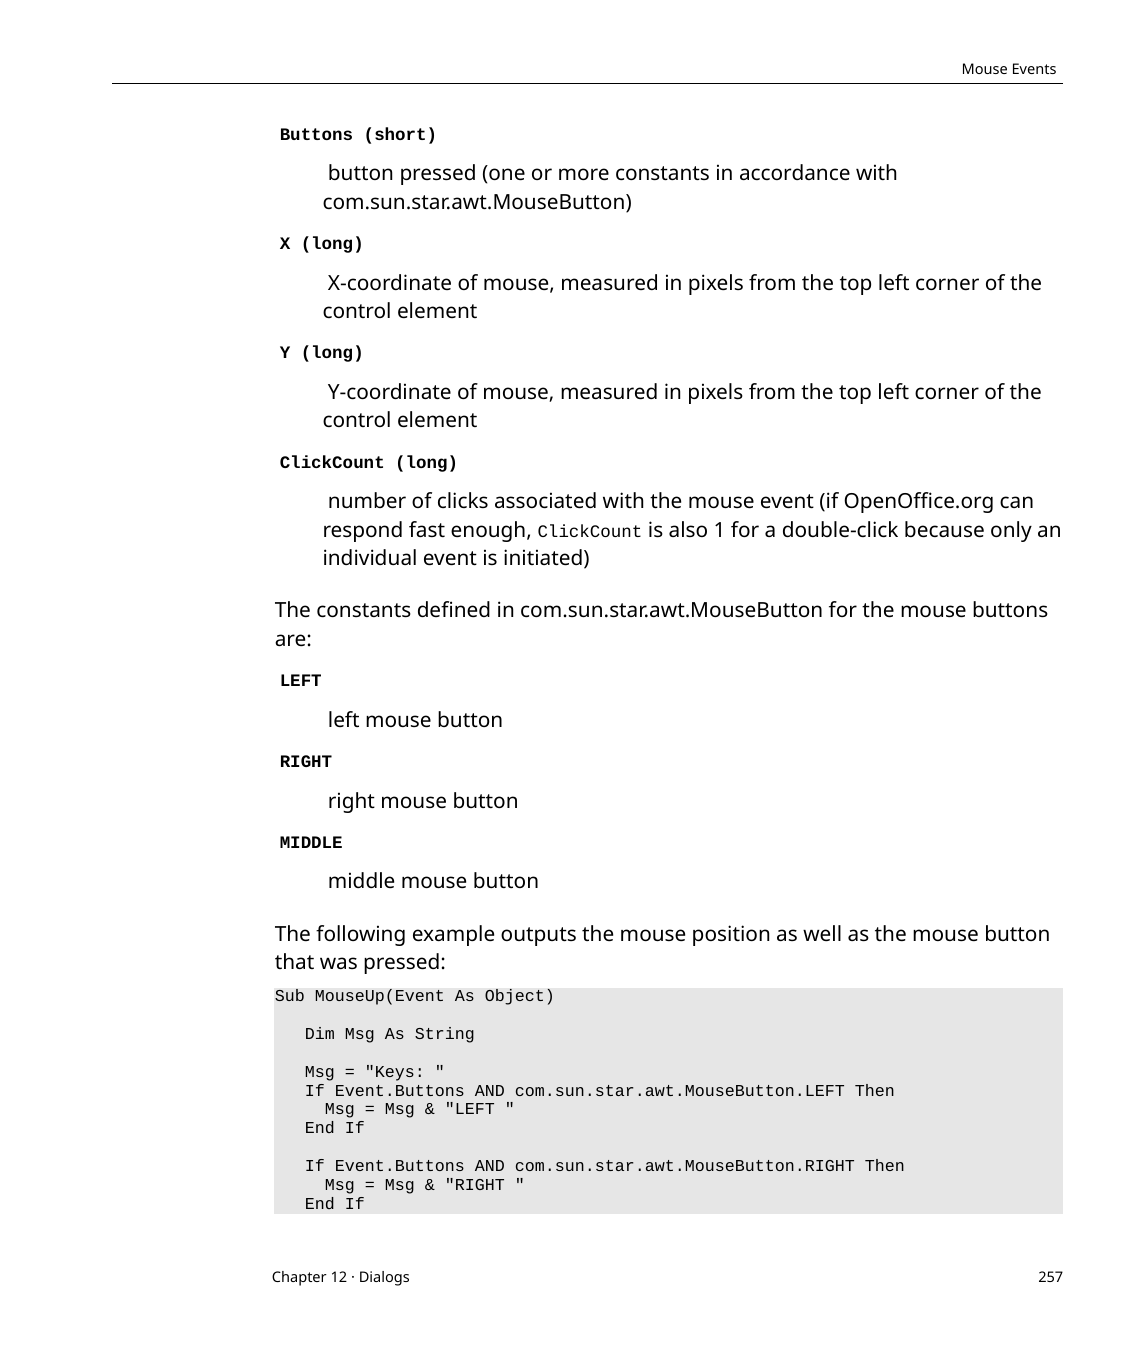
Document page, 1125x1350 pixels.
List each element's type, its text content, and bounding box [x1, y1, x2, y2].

list Y-coordinate of mouse, measured in pixels from the top left corner of the control element [322, 377, 1063, 434]
list RIGHT [274, 745, 1063, 774]
text The following example outputs the mouse position as well as the mouse button that was pressed: [274, 919, 1063, 976]
list X (long) [274, 227, 1063, 256]
list button pressed (one or more constants in accordance with com.sun.star.awt.MouseButton) [322, 158, 1063, 215]
list middle mouse button [322, 867, 1063, 895]
list Buttons (short) [274, 118, 1063, 147]
list number of clicks associated with the mouse event (if OpenOffice.org can respond fast enough, ClickCount is also 1 for a double-click because only an individual event is initiated) [322, 486, 1063, 572]
list Y (long) [274, 337, 1063, 365]
list right mouse button [322, 786, 1063, 814]
list MIDDLE [274, 826, 1063, 854]
text Sub MouseUp(Event As Object) Dim Msg As String Msg = "Keys: " If Event.Buttons AND com.sun.star.awt.MouseButton.LEFT Then Msg = Msg & "LEFT " End If If Event.Buttons AND com.sun.star.awt.MouseButton.RIGHT Then Msg = Msg & "RIGHT " End If [274, 988, 1063, 1214]
list left mouse button [322, 705, 1063, 733]
list ClickCount (long) [274, 446, 1063, 474]
text The constants defined in com.sun.star.awt.MouseButton for the mouse buttons are: [274, 596, 1063, 652]
list LEFT [274, 664, 1063, 693]
list X-coordinate of mouse, measured in pixels from the top left corner of the control element [322, 268, 1063, 325]
